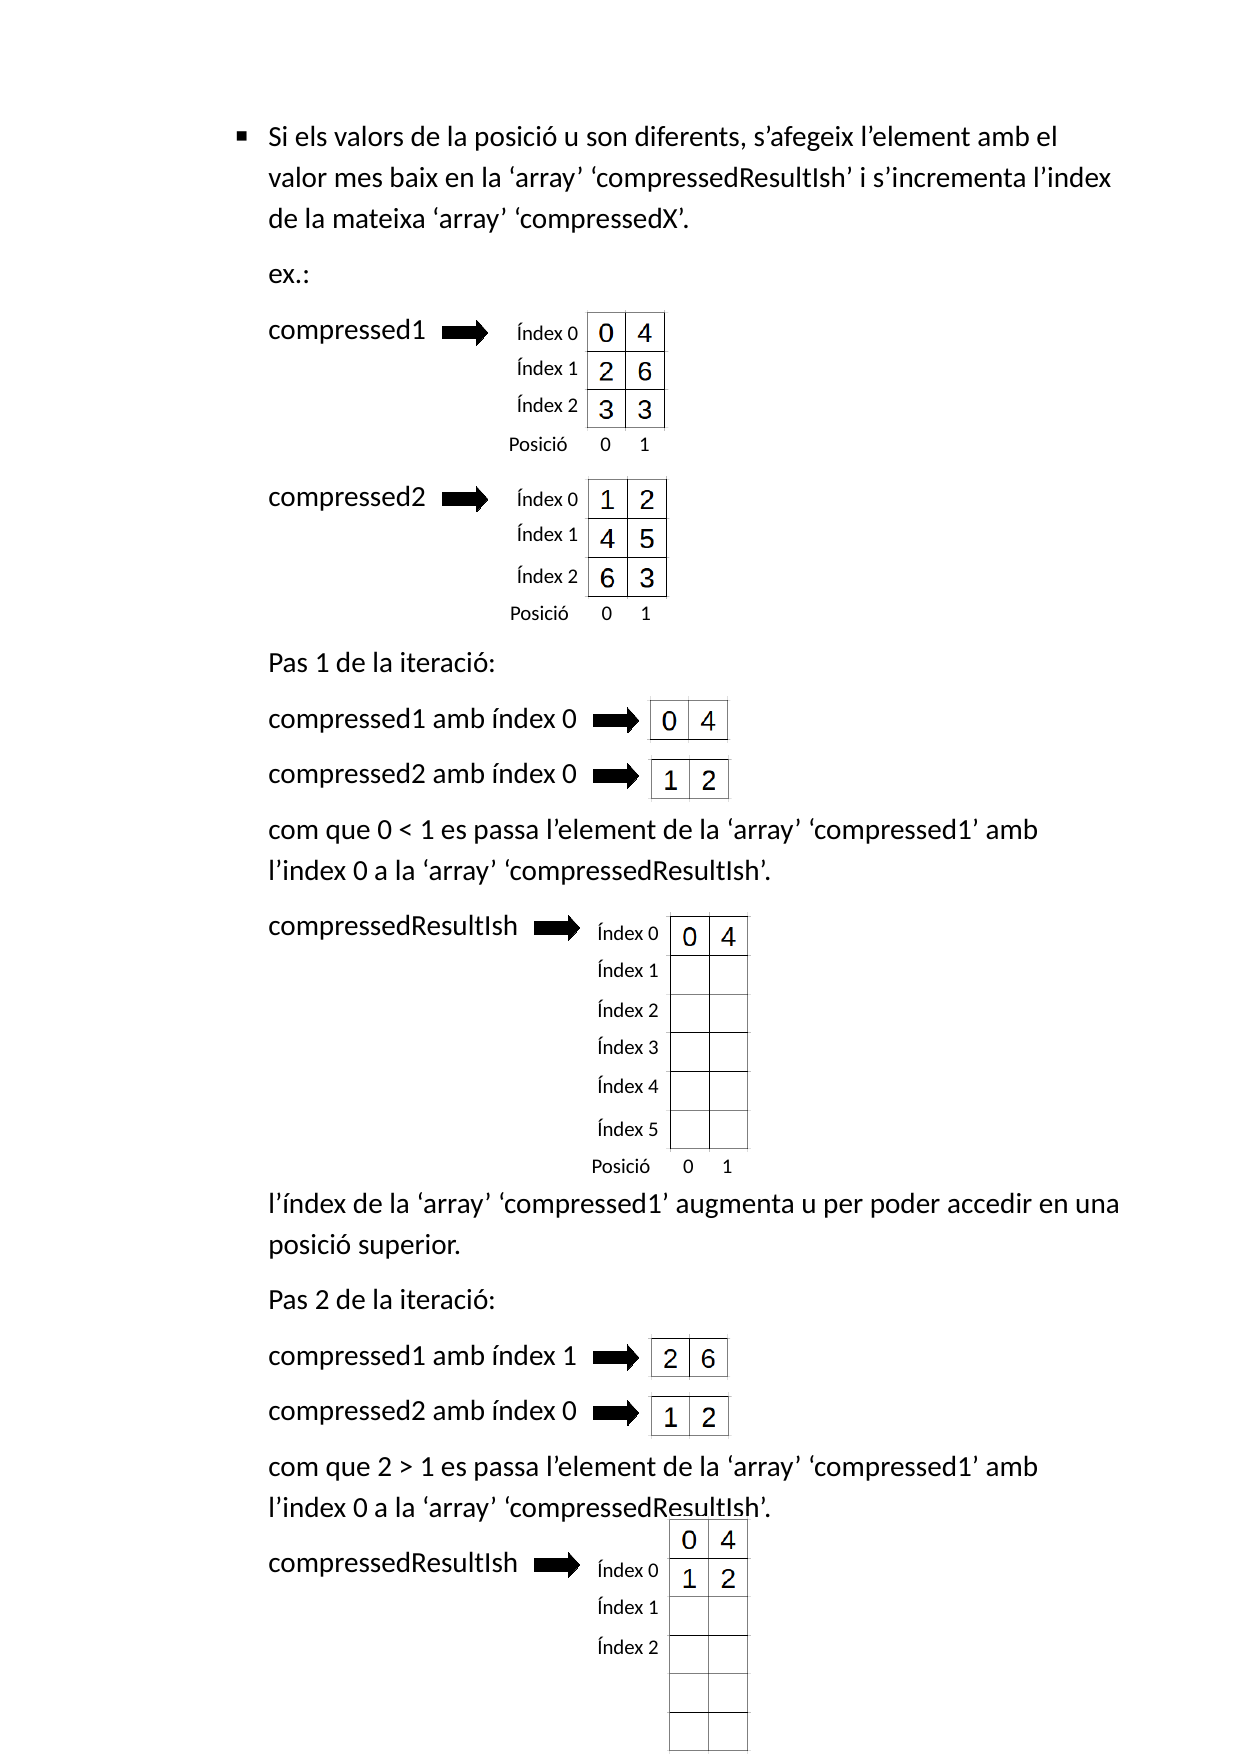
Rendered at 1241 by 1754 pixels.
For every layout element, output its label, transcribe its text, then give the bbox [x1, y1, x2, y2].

list compressed1 [231, 311, 584, 347]
picture [584, 310, 669, 431]
picture [666, 912, 751, 1152]
list com que 2 > 1 es passa l’element de la ‘array’ ‘compressed1’ amb l’index 0 a la ‘array’ ‘compressedResultIsh’. [231, 1448, 1122, 1524]
list [751, 1544, 1122, 1580]
list Pas 2 de la iteració: [231, 1281, 1122, 1317]
picture [648, 755, 732, 802]
list [732, 755, 1122, 791]
list l’índex de la ‘array’ ‘compressed1’ augmenta u per poder accedir en una posició superior. [231, 1185, 1122, 1261]
list compressed1 amb índex 1 [231, 1337, 648, 1372]
list com que 0 < 1 es passa l’element de la ‘array’ ‘compressed1’ amb l’index 0 a la ‘array’ ‘compressedResultIsh’. [231, 811, 1122, 887]
picture [667, 1516, 751, 1754]
list [669, 311, 1122, 347]
list compressedResultIsh [231, 1544, 667, 1580]
list [731, 1337, 1122, 1372]
list compressed2 [231, 478, 584, 513]
list [670, 478, 1122, 513]
list compressed1 amb índex 0 [231, 700, 647, 735]
picture [647, 696, 731, 743]
list Si els valors de la posició u son diferents, s’afegeix l’element amb el valor mes baix en la ‘array’ ‘compressedResultIsh’ i s’incrementa l’index de la mateixa ‘array’ ‘compressedX’. [231, 118, 1122, 236]
list compressedResultIsh [231, 907, 1122, 943]
list compressed2 amb índex 0 [231, 755, 648, 791]
list compressed2 amb índex 0 [231, 1392, 648, 1428]
list [731, 700, 1122, 735]
list [732, 1392, 1122, 1428]
list ex.: [231, 256, 1122, 291]
picture [584, 476, 670, 599]
list Pas 1 de la iteració: [231, 644, 1122, 680]
picture [648, 1334, 731, 1380]
picture [648, 1392, 732, 1439]
